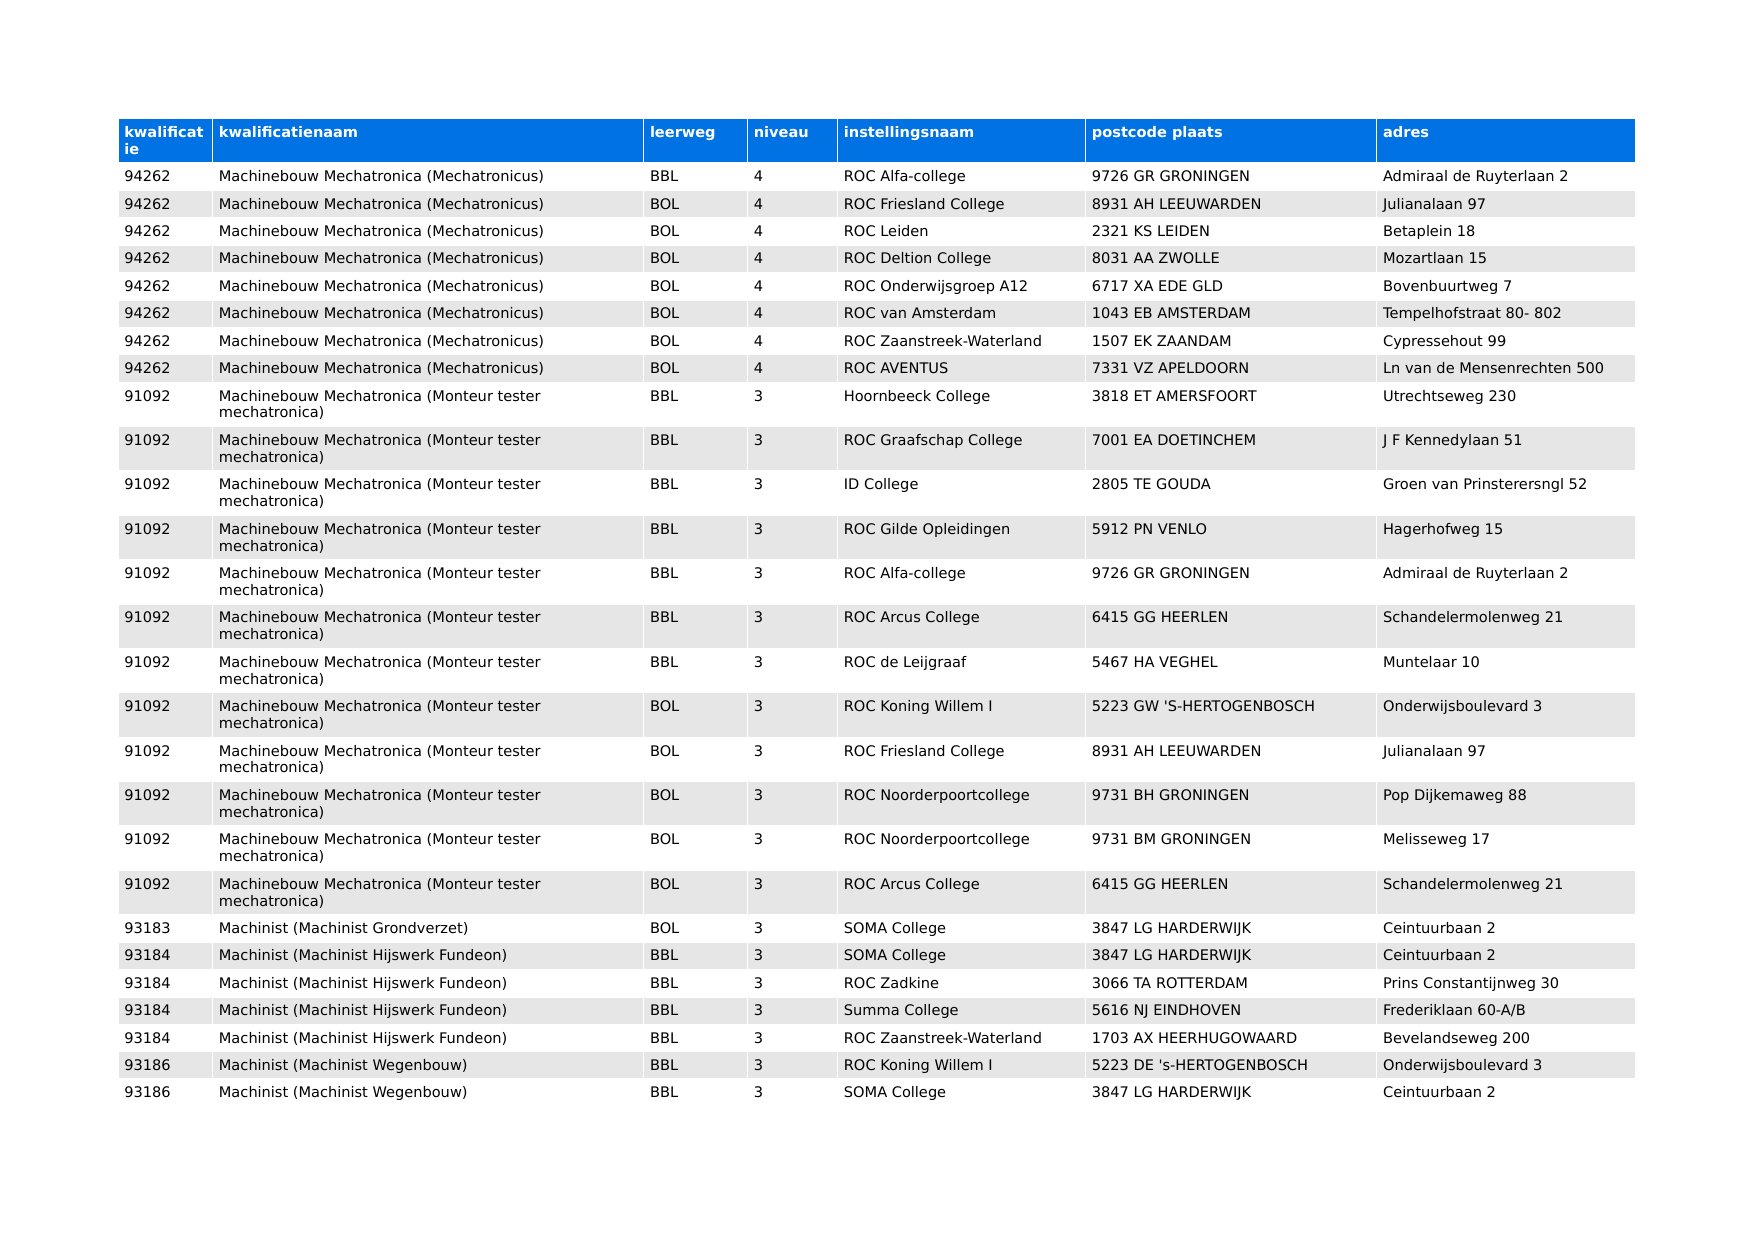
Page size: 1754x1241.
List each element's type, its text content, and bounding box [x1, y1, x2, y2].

table_cell Machinebouw Mechatronica (Monteur tester mechatronica) [213, 782, 643, 825]
table_cell ROC Friesland College [838, 191, 1085, 217]
table_cell Machinebouw Mechatronica (Monteur tester mechatronica) [213, 471, 643, 515]
table_cell BOL [644, 693, 747, 737]
table_cell BOL [644, 191, 747, 217]
table_cell 93184 [119, 1025, 212, 1051]
table_cell 91092 [119, 782, 212, 825]
table_header postcode plaats [1086, 119, 1376, 162]
table_cell Machinebouw Mechatronica (Monteur tester mechatronica) [213, 871, 643, 914]
table_cell 93184 [119, 998, 212, 1024]
table_cell BBL [644, 1025, 747, 1051]
table_cell 9731 BM GRONINGEN [1086, 826, 1376, 870]
table_cell ROC Noorderpoortcollege [838, 826, 1085, 870]
table_cell 3 [748, 998, 837, 1024]
table_cell BBL [644, 605, 747, 648]
table_cell 4 [748, 246, 837, 272]
table_cell 9731 BH GRONINGEN [1086, 782, 1376, 825]
table_cell 94262 [119, 301, 212, 327]
table_cell 3 [748, 516, 837, 559]
table_cell 3 [748, 427, 837, 470]
table_cell 7001 EA DOETINCHEM [1086, 427, 1376, 470]
table_cell Ceintuurbaan 2 [1377, 915, 1635, 942]
table_cell Machinebouw Mechatronica (Mechatronicus) [213, 164, 643, 190]
table_cell BOL [644, 915, 747, 942]
table_cell BOL [644, 355, 747, 382]
table_cell BOL [644, 218, 747, 245]
table_cell ROC Onderwijsgroep A12 [838, 273, 1085, 299]
table_cell ROC Arcus College [838, 605, 1085, 648]
table_cell 8931 AH LEEUWARDEN [1086, 191, 1376, 217]
table_cell 3818 ET AMERSFOORT [1086, 383, 1376, 426]
table_cell Ceintuurbaan 2 [1377, 943, 1635, 969]
table_cell ROC Gilde Opleidingen [838, 516, 1085, 559]
table_cell 3 [748, 471, 837, 515]
table_cell Utrechtseweg 230 [1377, 383, 1635, 426]
table_cell BBL [644, 427, 747, 470]
table_cell Melisseweg 17 [1377, 826, 1635, 870]
table_cell ROC van Amsterdam [838, 301, 1085, 327]
table_header adres [1377, 119, 1635, 162]
table_cell ROC Noorderpoortcollege [838, 782, 1085, 825]
table_cell 93184 [119, 970, 212, 996]
table_cell 91092 [119, 826, 212, 870]
table_cell Machinebouw Mechatronica (Mechatronicus) [213, 218, 643, 245]
table_cell BBL [644, 1080, 747, 1106]
table_cell SOMA College [838, 915, 1085, 942]
table_cell Machinist (Machinist Hijswerk Fundeon) [213, 970, 643, 996]
table_cell ROC Koning Willem I [838, 693, 1085, 737]
table_cell 3 [748, 970, 837, 996]
table_cell Schandelermolenweg 21 [1377, 871, 1635, 914]
table_cell Onderwijsboulevard 3 [1377, 1052, 1635, 1078]
table_cell 5223 DE 's-HERTOGENBOSCH [1086, 1052, 1376, 1078]
table_cell 94262 [119, 191, 212, 217]
table_cell 3 [748, 1052, 837, 1078]
table_cell 91092 [119, 383, 212, 426]
table_cell BOL [644, 738, 747, 781]
table_cell 3847 LG HARDERWIJK [1086, 943, 1376, 969]
table_cell ROC Alfa-college [838, 164, 1085, 190]
table_cell BBL [644, 560, 747, 603]
table_header kwalificatie [119, 119, 212, 162]
table_cell 6415 GG HEERLEN [1086, 605, 1376, 648]
table_cell Schandelermolenweg 21 [1377, 605, 1635, 648]
table_cell ROC Arcus College [838, 871, 1085, 914]
table_cell 94262 [119, 246, 212, 272]
table_cell ROC Zaanstreek-Waterland [838, 1025, 1085, 1051]
table_cell Machinebouw Mechatronica (Mechatronicus) [213, 328, 643, 354]
table_cell 1043 EB AMSTERDAM [1086, 301, 1376, 327]
table_cell BOL [644, 328, 747, 354]
table_cell ROC Graafschap College [838, 427, 1085, 470]
table_cell Mozartlaan 15 [1377, 246, 1635, 272]
table_cell 3 [748, 826, 837, 870]
table_cell 3 [748, 943, 837, 969]
table_cell ROC de Leijgraaf [838, 649, 1085, 692]
table_cell Bevelandseweg 200 [1377, 1025, 1635, 1051]
table_cell Hoornbeeck College [838, 383, 1085, 426]
table_cell Machinebouw Mechatronica (Mechatronicus) [213, 191, 643, 217]
table_cell Summa College [838, 998, 1085, 1024]
table_cell Admiraal de Ruyterlaan 2 [1377, 560, 1635, 603]
table_cell Machinebouw Mechatronica (Monteur tester mechatronica) [213, 560, 643, 603]
table_cell 3 [748, 693, 837, 737]
table_cell ROC Friesland College [838, 738, 1085, 781]
table_cell Ceintuurbaan 2 [1377, 1080, 1635, 1106]
table_cell Bovenbuurtweg 7 [1377, 273, 1635, 299]
table_header kwalificatienaam [213, 119, 643, 162]
table_cell 4 [748, 355, 837, 382]
table_cell Betaplein 18 [1377, 218, 1635, 245]
table_cell 91092 [119, 516, 212, 559]
table_cell BBL [644, 970, 747, 996]
table_cell BOL [644, 273, 747, 299]
table_cell 91092 [119, 649, 212, 692]
table_cell 8931 AH LEEUWARDEN [1086, 738, 1376, 781]
table_cell Machinebouw Mechatronica (Monteur tester mechatronica) [213, 605, 643, 648]
table_cell Julianalaan 97 [1377, 738, 1635, 781]
table_cell SOMA College [838, 943, 1085, 969]
table_cell 5467 HA VEGHEL [1086, 649, 1376, 692]
table_cell 2805 TE GOUDA [1086, 471, 1376, 515]
table_cell BBL [644, 943, 747, 969]
table_cell Machinebouw Mechatronica (Monteur tester mechatronica) [213, 693, 643, 737]
table_cell Admiraal de Ruyterlaan 2 [1377, 164, 1635, 190]
table_cell 3 [748, 782, 837, 825]
table_cell 4 [748, 164, 837, 190]
table_cell 1507 EK ZAANDAM [1086, 328, 1376, 354]
table_cell 94262 [119, 273, 212, 299]
table_cell 2321 KS LEIDEN [1086, 218, 1376, 245]
table_cell 3 [748, 1080, 837, 1106]
table_cell BBL [644, 516, 747, 559]
table_cell Julianalaan 97 [1377, 191, 1635, 217]
table_cell 6415 GG HEERLEN [1086, 871, 1376, 914]
table_cell Machinebouw Mechatronica (Mechatronicus) [213, 273, 643, 299]
table_cell 4 [748, 273, 837, 299]
table_cell 94262 [119, 328, 212, 354]
table_cell Machinist (Machinist Wegenbouw) [213, 1080, 643, 1106]
table_cell 94262 [119, 218, 212, 245]
table_cell Muntelaar 10 [1377, 649, 1635, 692]
table_cell 3 [748, 383, 837, 426]
table_cell SOMA College [838, 1080, 1085, 1106]
table_cell 93183 [119, 915, 212, 942]
table_cell BOL [644, 826, 747, 870]
table_cell BOL [644, 301, 747, 327]
table_header instellingsnaam [838, 119, 1085, 162]
table_cell Machinist (Machinist Wegenbouw) [213, 1052, 643, 1078]
table_cell Machinist (Machinist Hijswerk Fundeon) [213, 998, 643, 1024]
table_cell Machinebouw Mechatronica (Mechatronicus) [213, 246, 643, 272]
table_cell Prins Constantijnweg 30 [1377, 970, 1635, 996]
table_cell Machinebouw Mechatronica (Monteur tester mechatronica) [213, 649, 643, 692]
table_cell 5616 NJ EINDHOVEN [1086, 998, 1376, 1024]
table_cell 4 [748, 301, 837, 327]
table_cell BBL [644, 383, 747, 426]
table_cell BOL [644, 246, 747, 272]
table_cell 91092 [119, 693, 212, 737]
table_cell 94262 [119, 355, 212, 382]
table_cell 9726 GR GRONINGEN [1086, 560, 1376, 603]
table_cell Onderwijsboulevard 3 [1377, 693, 1635, 737]
table_cell 3 [748, 560, 837, 603]
table_cell BBL [644, 998, 747, 1024]
table_cell 91092 [119, 871, 212, 914]
table_cell BBL [644, 164, 747, 190]
table_cell ID College [838, 471, 1085, 515]
table_cell Machinebouw Mechatronica (Monteur tester mechatronica) [213, 738, 643, 781]
table_cell BBL [644, 471, 747, 515]
table_cell 93186 [119, 1080, 212, 1106]
table_cell BOL [644, 782, 747, 825]
table_cell 7331 VZ APELDOORN [1086, 355, 1376, 382]
table_cell ROC Deltion College [838, 246, 1085, 272]
table_cell 1703 AX HEERHUGOWAARD [1086, 1025, 1376, 1051]
table_cell J F Kennedylaan 51 [1377, 427, 1635, 470]
table_cell BBL [644, 649, 747, 692]
table_cell Frederiklaan 60-A/B [1377, 998, 1635, 1024]
table_cell 91092 [119, 738, 212, 781]
table_cell Machinebouw Mechatronica (Mechatronicus) [213, 355, 643, 382]
table_cell Machinebouw Mechatronica (Monteur tester mechatronica) [213, 383, 643, 426]
table_cell ROC Zaanstreek-Waterland [838, 328, 1085, 354]
table_header leerweg [644, 119, 747, 162]
table_cell Hagerhofweg 15 [1377, 516, 1635, 559]
table_cell Machinebouw Mechatronica (Monteur tester mechatronica) [213, 826, 643, 870]
table_header niveau [748, 119, 837, 162]
table_cell ROC Zadkine [838, 970, 1085, 996]
table_cell Machinist (Machinist Hijswerk Fundeon) [213, 943, 643, 969]
table_cell ROC Alfa-college [838, 560, 1085, 603]
table_cell 5912 PN VENLO [1086, 516, 1376, 559]
table_cell 3 [748, 738, 837, 781]
table_cell 91092 [119, 560, 212, 603]
table_cell 91092 [119, 427, 212, 470]
table_cell Machinebouw Mechatronica (Monteur tester mechatronica) [213, 516, 643, 559]
table_cell 5223 GW 'S-HERTOGENBOSCH [1086, 693, 1376, 737]
table_cell BOL [644, 871, 747, 914]
table_cell Machinist (Machinist Grondverzet) [213, 915, 643, 942]
table_cell ROC Leiden [838, 218, 1085, 245]
table_cell 3066 TA ROTTERDAM [1086, 970, 1376, 996]
table_cell 93186 [119, 1052, 212, 1078]
table_cell Groen van Prinsterersngl 52 [1377, 471, 1635, 515]
table_cell ROC Koning Willem I [838, 1052, 1085, 1078]
table_cell 6717 XA EDE GLD [1086, 273, 1376, 299]
table_cell 94262 [119, 164, 212, 190]
table_cell 3 [748, 871, 837, 914]
table_cell Tempelhofstraat 80- 802 [1377, 301, 1635, 327]
table_cell 3 [748, 605, 837, 648]
table_cell 91092 [119, 605, 212, 648]
table_cell 4 [748, 328, 837, 354]
table_cell Cypressehout 99 [1377, 328, 1635, 354]
table_cell 91092 [119, 471, 212, 515]
table_cell ROC AVENTUS [838, 355, 1085, 382]
table_cell 9726 GR GRONINGEN [1086, 164, 1376, 190]
table_cell Machinebouw Mechatronica (Mechatronicus) [213, 301, 643, 327]
table_cell BBL [644, 1052, 747, 1078]
table_cell 3847 LG HARDERWIJK [1086, 1080, 1376, 1106]
table_cell 3 [748, 649, 837, 692]
table_cell Machinist (Machinist Hijswerk Fundeon) [213, 1025, 643, 1051]
table_cell 3847 LG HARDERWIJK [1086, 915, 1376, 942]
table_cell 3 [748, 915, 837, 942]
table_cell Pop Dijkemaweg 88 [1377, 782, 1635, 825]
table_cell 4 [748, 191, 837, 217]
table_cell Ln van de Mensenrechten 500 [1377, 355, 1635, 382]
table_cell Machinebouw Mechatronica (Monteur tester mechatronica) [213, 427, 643, 470]
table_cell 93184 [119, 943, 212, 969]
table_cell 3 [748, 1025, 837, 1051]
table_cell 4 [748, 218, 837, 245]
table_cell 8031 AA ZWOLLE [1086, 246, 1376, 272]
